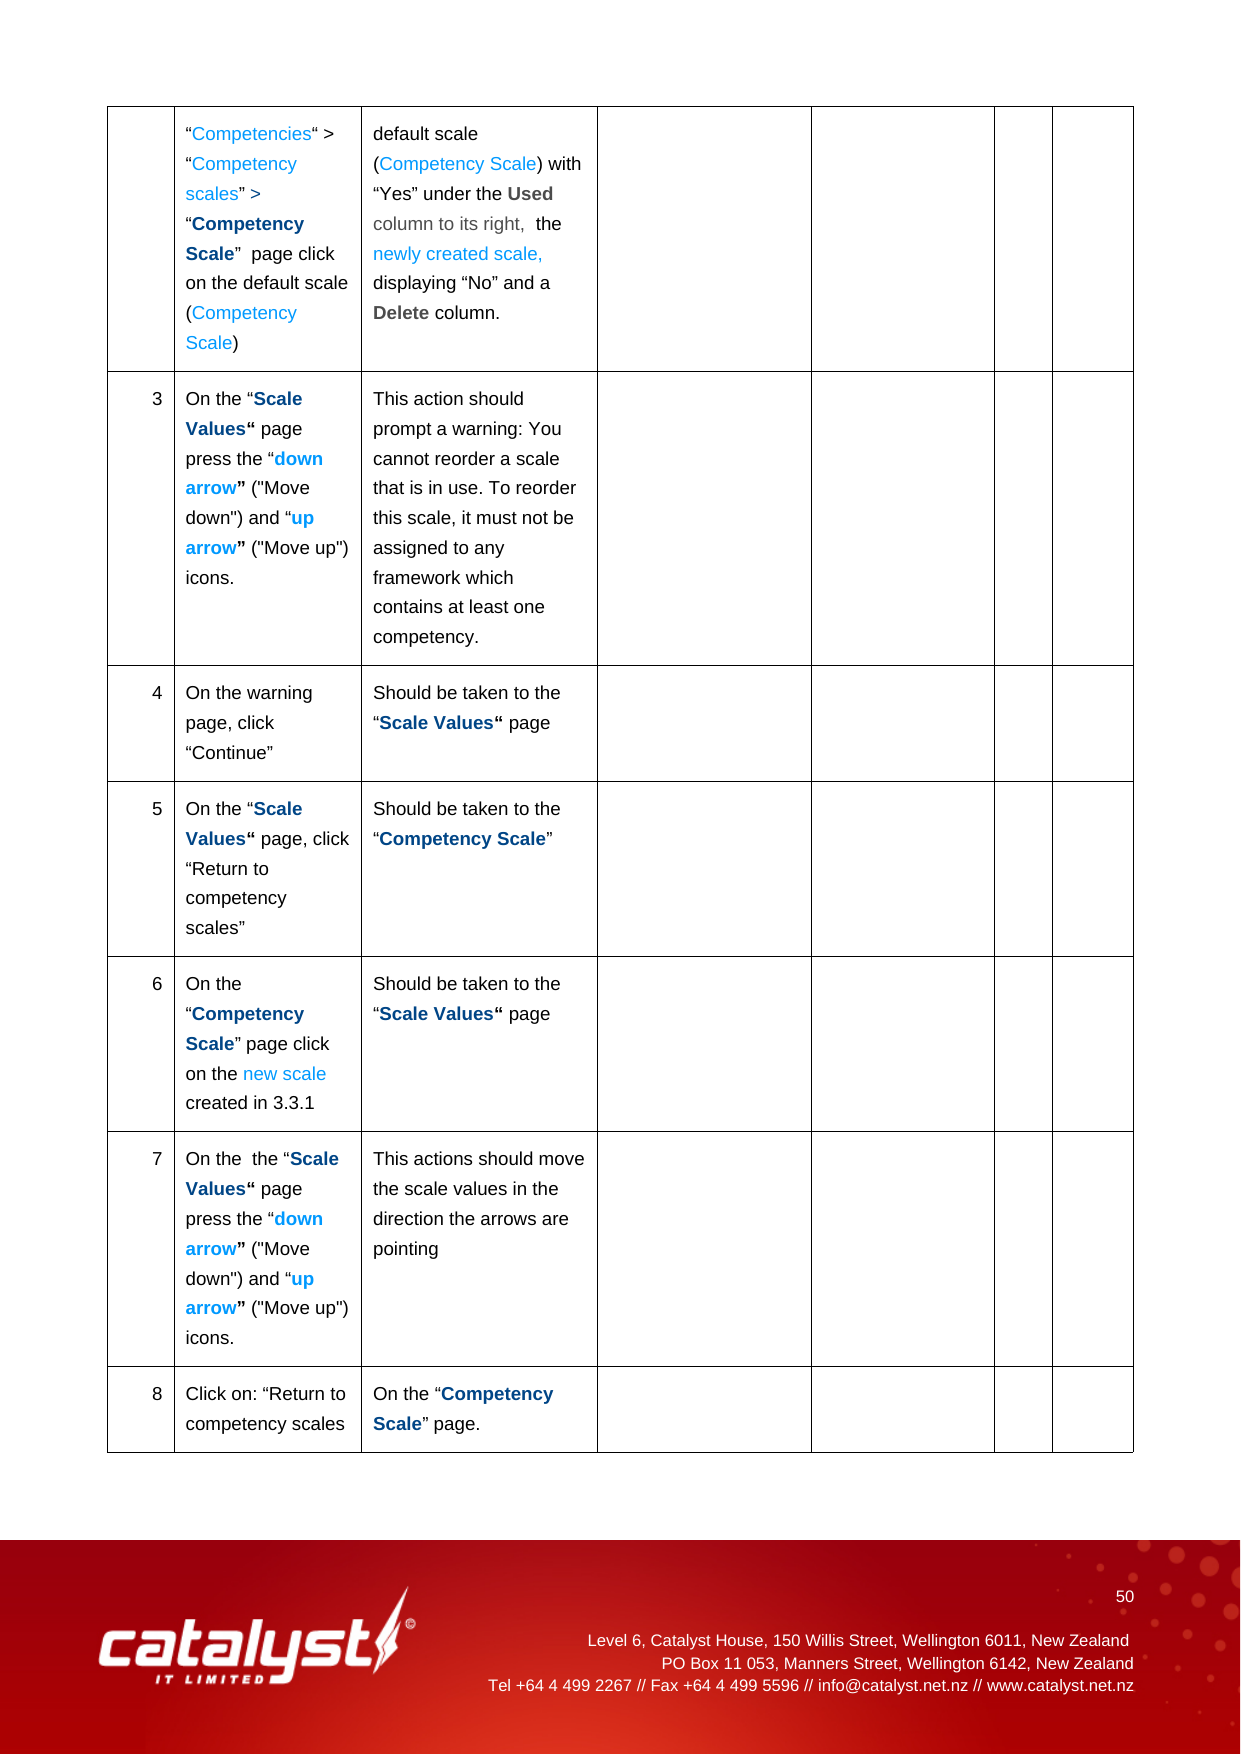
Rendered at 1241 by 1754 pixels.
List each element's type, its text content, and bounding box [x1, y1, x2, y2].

table_cell On the “Competency Scale” page click on the new scale created in 3.3.1 [175, 957, 361, 1131]
table_cell [995, 107, 1052, 371]
table_cell [598, 666, 811, 781]
table_cell On the the “Scale Values“ page press the “down arrow” ("Move down") and “up arrow” ("Move up") icons. [175, 1132, 361, 1366]
table_cell [995, 666, 1052, 781]
table_cell [812, 957, 994, 1131]
table_cell [995, 782, 1052, 956]
table_cell [995, 372, 1052, 665]
table_cell On the “Scale Values“ page, click “Return to competency scales” [175, 782, 361, 956]
table_cell [598, 1367, 811, 1452]
table_cell [995, 1367, 1052, 1452]
table_cell [1053, 782, 1133, 956]
table_cell This actions should move the scale values in the direction the arrows are pointing [362, 1132, 597, 1366]
table_cell [1053, 1367, 1133, 1452]
table_cell 6 [108, 957, 174, 1131]
table_cell “Competencies“ > “Competency scales” > “Competency Scale” page click on the default scale (Competency Scale) [175, 107, 361, 371]
table_cell On the warning page, click “Continue” [175, 666, 361, 781]
table_cell [1053, 372, 1133, 665]
table_cell Should be taken to the “Scale Values“ page [362, 957, 597, 1131]
table_cell [598, 107, 811, 371]
table_cell This action should prompt a warning: You cannot reorder a scale that is in use. To reorder this scale, it must not be assigned to any framework which contains at least one competency. [362, 372, 597, 665]
table_cell [598, 957, 811, 1131]
table_cell [108, 107, 174, 371]
table_cell [1053, 107, 1133, 371]
table_cell [812, 107, 994, 371]
table_cell [598, 372, 811, 665]
table_cell On the “Scale Values“ page press the “down arrow” ("Move down") and “up arrow” ("Move up") icons. [175, 372, 361, 665]
table_cell [1053, 957, 1133, 1131]
table_cell 5 [108, 782, 174, 956]
table_cell Click on: “Return to competency scales [175, 1367, 361, 1452]
table_cell [812, 1367, 994, 1452]
table_cell On the “Competency Scale” page. [362, 1367, 597, 1452]
table_cell [995, 957, 1052, 1131]
table_cell default scale (Competency Scale) with “Yes” under the Used column to its right, the newly created scale, displaying “No” and a Delete column. [362, 107, 597, 371]
table_cell [812, 1132, 994, 1366]
table_cell [995, 1132, 1052, 1366]
table_cell 7 [108, 1132, 174, 1366]
table_cell [812, 782, 994, 956]
table_cell [812, 372, 994, 665]
table_cell Should be taken to the “Competency Scale” [362, 782, 597, 956]
table_cell 3 [108, 372, 174, 665]
table_cell Should be taken to the “Scale Values“ page [362, 666, 597, 781]
table_cell 8 [108, 1367, 174, 1452]
table_cell [1053, 666, 1133, 781]
table_cell [1053, 1132, 1133, 1366]
table_cell [812, 666, 994, 781]
table_cell [598, 1132, 811, 1366]
picture [0, 1540, 1241, 1754]
table_cell 4 [108, 666, 174, 781]
table_cell [598, 782, 811, 956]
